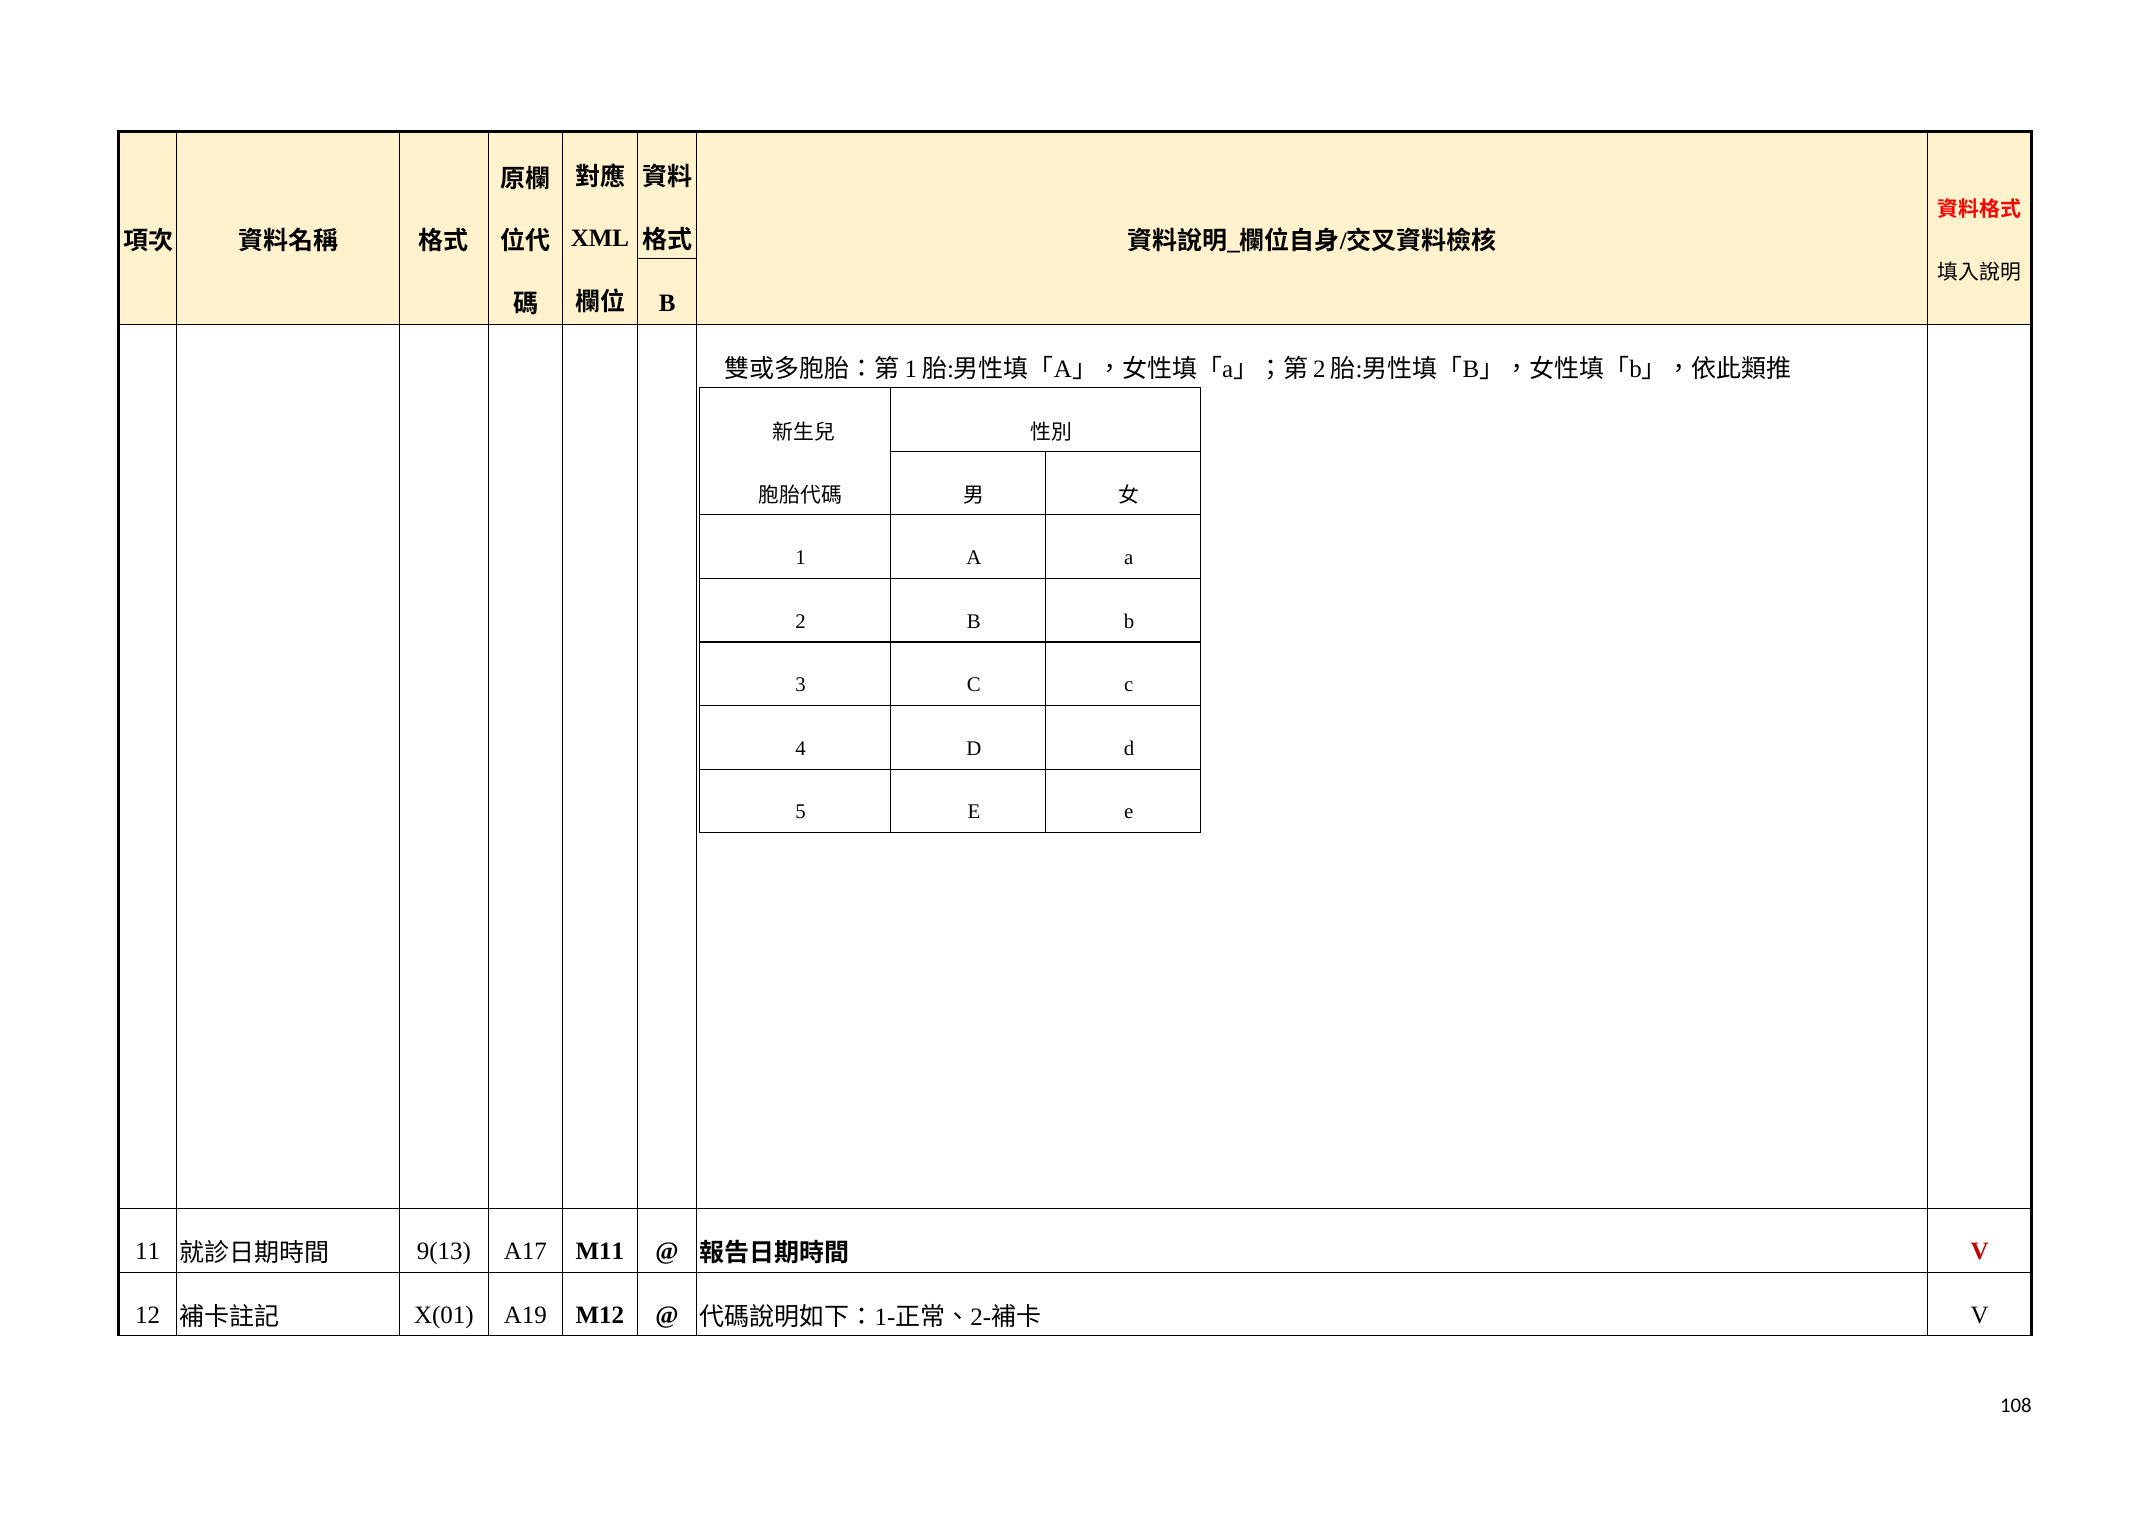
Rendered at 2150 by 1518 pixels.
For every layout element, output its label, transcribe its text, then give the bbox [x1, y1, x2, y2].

table_cell 報告日期時間 [697, 1209, 1927, 1272]
table_cell [1928, 325, 2030, 1208]
table_cell C [891, 643, 1045, 705]
table_header 資料格式 [638, 133, 696, 258]
table_cell V [1928, 1273, 2030, 1335]
table_header 資料名稱 [177, 133, 399, 324]
table_cell A [891, 515, 1045, 578]
table_cell [177, 325, 399, 1208]
table_cell A17 [489, 1209, 562, 1272]
table_cell 3 [700, 643, 890, 705]
table_cell [400, 325, 488, 1208]
table_cell b [1046, 579, 1200, 641]
table_cell 代碼說明如下：1-正常、2-補卡 [697, 1273, 1927, 1335]
table_header 資料格式填入說明 [1928, 133, 2030, 324]
table_cell 12 [120, 1273, 176, 1335]
table_cell 2 [700, 579, 890, 641]
table_header 原欄位代碼 [489, 133, 562, 324]
table_cell 補卡註記 [177, 1273, 399, 1335]
table_cell 女 [1046, 452, 1200, 514]
table_cell @ [638, 1273, 696, 1335]
table_cell M10 [563, 325, 637, 1208]
table_cell M12 [563, 1273, 637, 1335]
table_cell 5 [700, 770, 890, 832]
table_cell 雙或多胞胎：第1胎:男性填「A」，女性填「a」；第2胎:男性填「B」，女性填「b」，依此類推 [697, 325, 1927, 1208]
table_cell 11 [120, 1209, 176, 1272]
table_cell E [891, 770, 1045, 832]
table_header 資料說明_欄位自身/交叉資料檢核 [697, 133, 1927, 324]
table_header 項次 [120, 133, 176, 324]
table_cell 1 [700, 515, 890, 578]
table_cell A19 [489, 1273, 562, 1335]
table_cell c [1046, 643, 1200, 705]
table_cell [638, 325, 696, 1208]
table_header 性別 [891, 388, 1200, 451]
table_header 格式 [400, 133, 488, 324]
table_cell 就診日期時間 [177, 1209, 399, 1272]
table_cell 男 [891, 452, 1045, 514]
table_cell 4 [700, 706, 890, 768]
table_header 新生兒 胞胎代碼 [700, 388, 890, 514]
table_cell M11 [563, 1209, 637, 1272]
table_cell D [891, 706, 1045, 768]
table_cell d [1046, 706, 1200, 768]
table_header 對應XML欄位ID [563, 133, 637, 324]
table_cell B [891, 579, 1045, 641]
table_cell @ [638, 1209, 696, 1272]
table_cell e [1046, 770, 1200, 832]
table_cell [120, 325, 176, 1208]
table_cell 9(13) [400, 1209, 488, 1272]
table_cell V [1928, 1209, 2030, 1272]
table_cell X(01) [400, 1273, 488, 1335]
table_cell B [638, 259, 696, 324]
table_cell [489, 325, 562, 1208]
table_cell a [1046, 515, 1200, 578]
